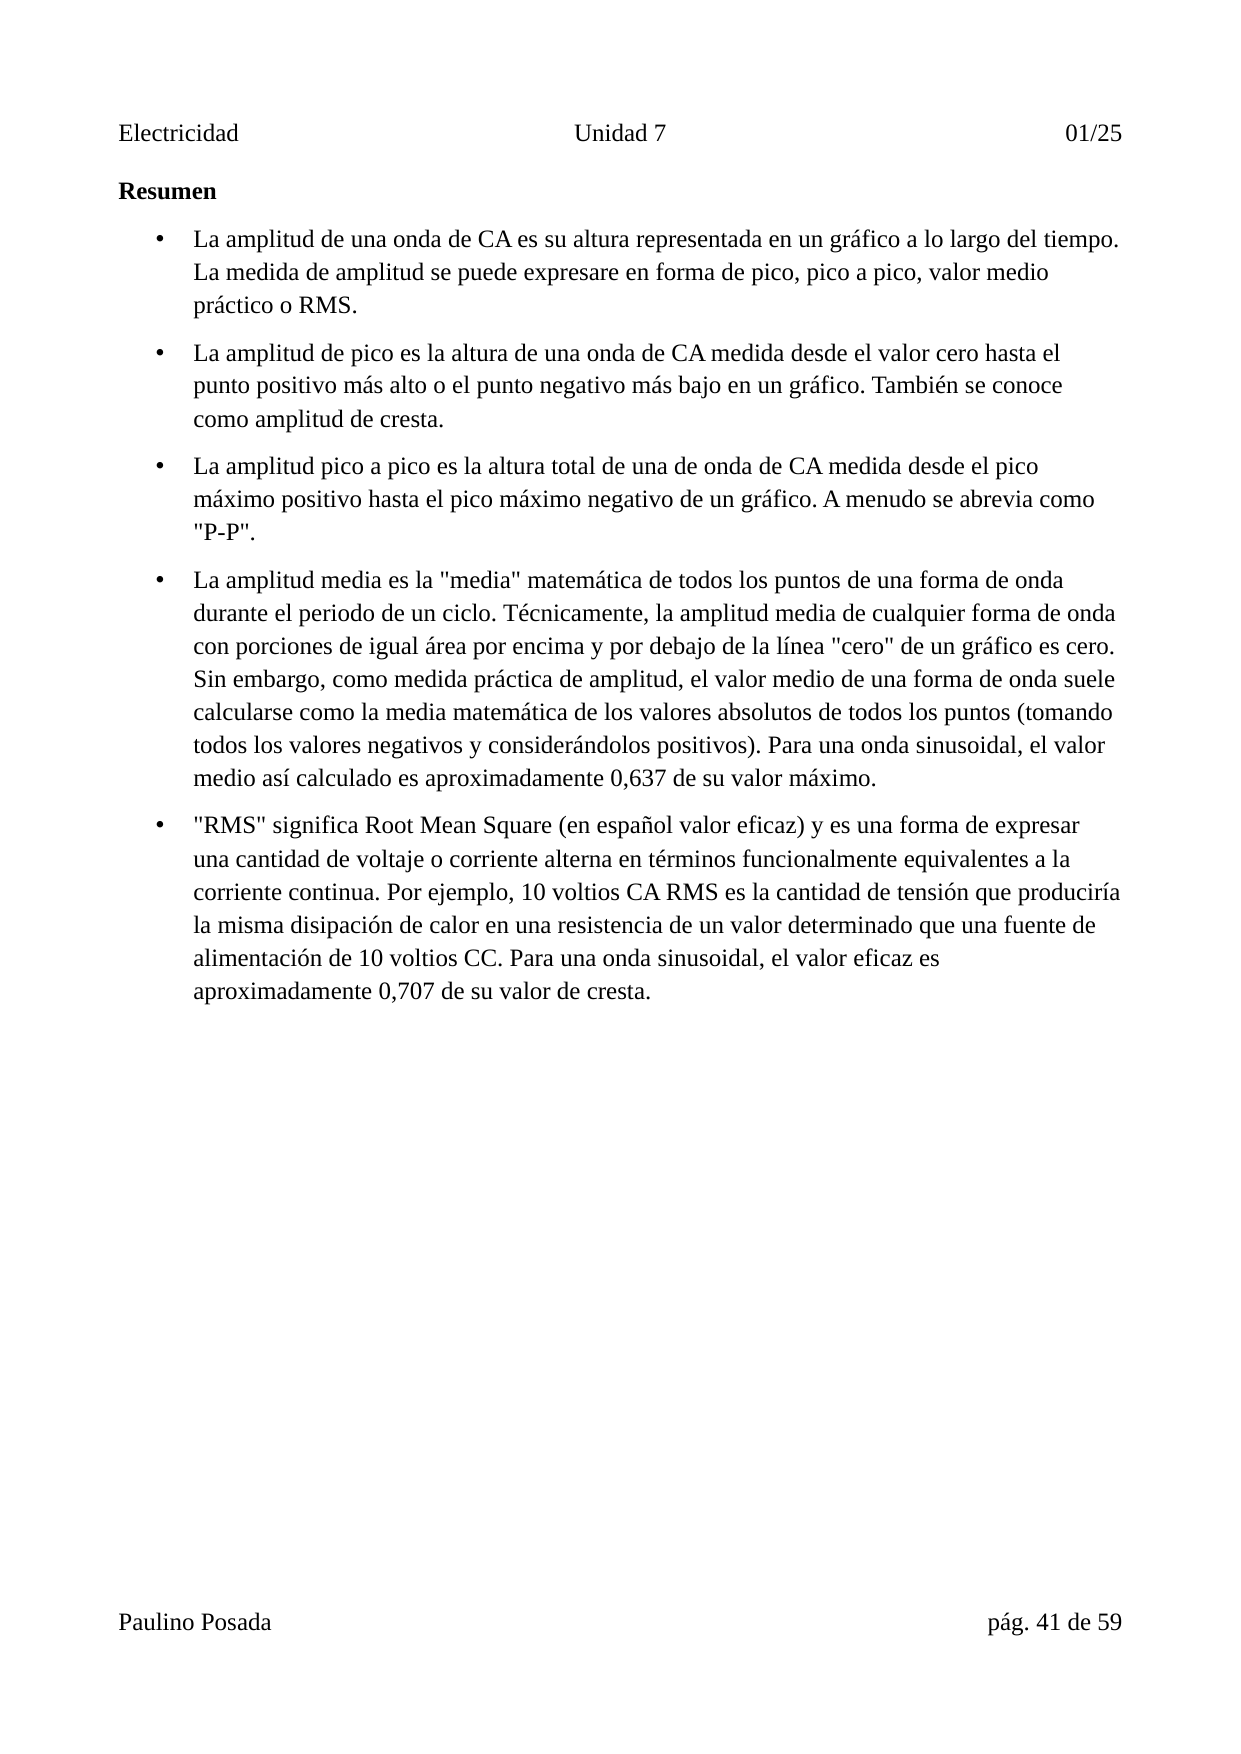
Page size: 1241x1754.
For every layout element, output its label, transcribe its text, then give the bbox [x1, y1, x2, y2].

list La amplitud pico a pico es la altura total de una de onda de CA medida desde el pico máximo positivo hasta el pico máximo negativo de un gráfico. A menudo se abrevia como "P-P". [156, 451, 1122, 546]
list La amplitud media es la "media" matemática de todos los puntos de una forma de onda durante el periodo de un ciclo. Técnicamente, la amplitud media de cualquier forma de onda con porciones de igual área por encima y por debajo de la línea "cero" de un gráfico es cero. Sin embargo, como medida práctica de amplitud, el valor medio de una forma de onda suele calcularse como la media matemática de los valores absolutos de todos los puntos (tomando todos los valores negativos y considerándolos positivos). Para una onda sinusoidal, el valor medio así calculado es aproximadamente 0,637 de su valor máximo. [156, 565, 1122, 792]
list La amplitud de una onda de CA es su altura representada en un gráfico a lo largo del tiempo. La medida de amplitud se puede expresare en forma de pico, pico a pico, valor medio práctico o RMS. [156, 224, 1122, 319]
list "RMS" significa Root Mean Square (en español valor eficaz) y es una forma de expresar una cantidad de voltaje o corriente alterna en términos funcionalmente equivalentes a la corriente continua. Por ejemplo, 10 voltios CA RMS es la cantidad de tensión que produciría la misma disipación de calor en una resistencia de un valor determinado que una fuente de alimentación de 10 voltios CC. Para una onda sinusoidal, el valor eficaz es aproximadamente 0,707 de su valor de cresta. [156, 811, 1122, 1004]
text Resumen [118, 176, 1122, 205]
list La amplitud de pico es la altura de una onda de CA medida desde el valor cero hasta el punto positivo más alto o el punto negativo más bajo en un gráfico. También se conoce como amplitud de cresta. [156, 338, 1122, 432]
